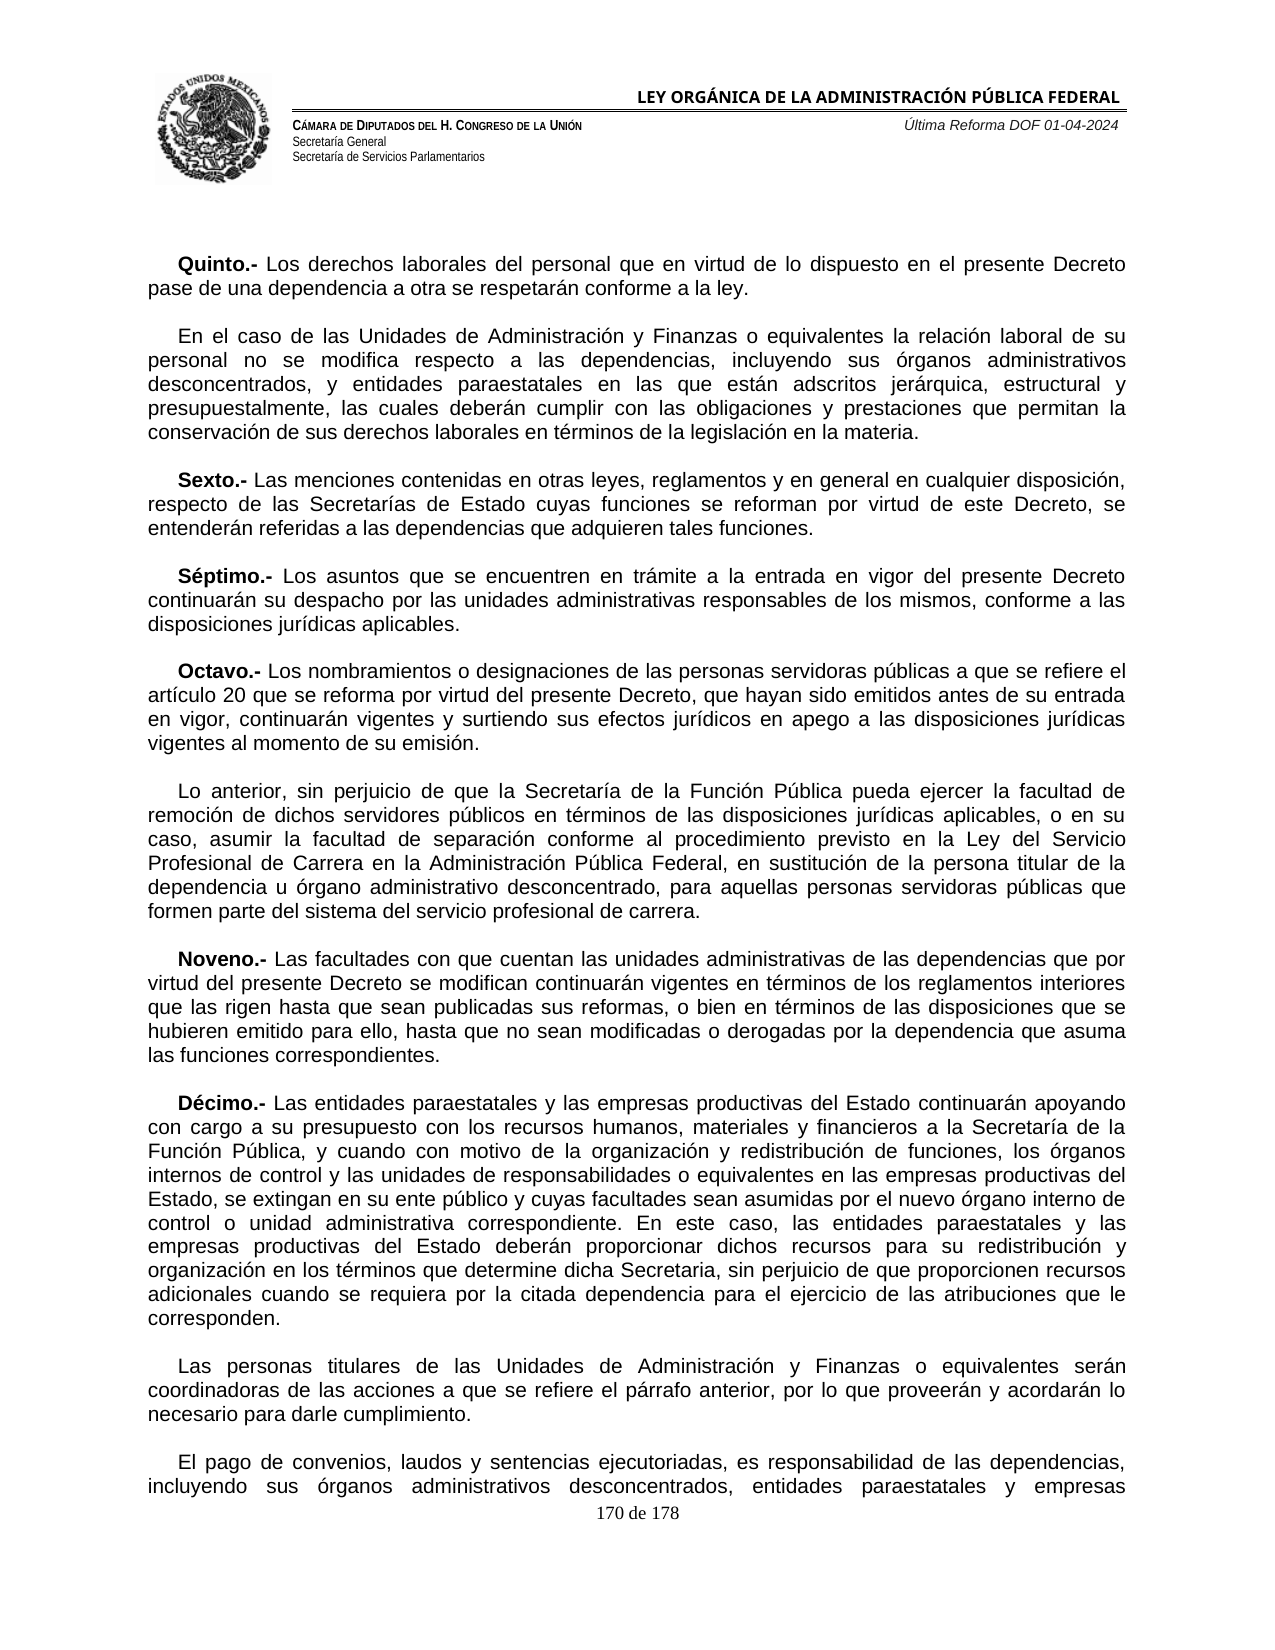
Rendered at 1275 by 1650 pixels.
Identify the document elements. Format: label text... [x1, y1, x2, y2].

text Décimo.- Las entidades paraestatales y las empresas productivas del Estado continuarán apoyando con cargo a su presupuesto con los recursos humanos, materiales y financieros a la Secretaría de la Función Pública, y cuando con motivo de la organización y redistribución de funciones, los órganos internos de control y las unidades de responsabilidades o equivalentes en las empresas productivas del Estado, se extingan en su ente público y cuyas facultades sean asumidas por el nuevo órgano interno de control o unidad administrativa correspondiente. En este caso, las entidades paraestatales y las empresas productivas del Estado deberán proporcionar dichos recursos para su redistribución y organización en los términos que determine dicha Secretaria, sin perjuicio de que proporcionen recursos adicionales cuando se requiera por la citada dependencia para el ejercicio de las atribuciones que le corresponden. [148, 1091, 1127, 1330]
text Octavo.- Los nombramientos o designaciones de las personas servidoras públicas a que se refiere el artículo 20 que se reforma por virtud del presente Decreto, que hayan sido emitidos antes de su entrada en vigor, continuarán vigentes y surtiendo sus efectos jurídicos en apego a las disposiciones jurídicas vigentes al momento de su emisión. [148, 659, 1127, 755]
text El pago de convenios, laudos y sentencias ejecutoriadas, es responsabilidad de las dependencias, incluyendo sus órganos administrativos desconcentrados, entidades paraestatales y empresas [148, 1450, 1127, 1498]
text Las personas titulares de las Unidades de Administración y Finanzas o equivalentes serán coordinadoras de las acciones a que se refiere el párrafo anterior, por lo que proveerán y acordarán lo necesario para darle cumplimiento. [148, 1354, 1127, 1426]
text Lo anterior, sin perjuicio de que la Secretaría de la Función Pública pueda ejercer la facultad de remoción de dichos servidores públicos en términos de las disposiciones jurídicas aplicables, o en su caso, asumir la facultad de separación conforme al procedimiento previsto en la Ley del Servicio Profesional de Carrera en la Administración Pública Federal, en sustitución de la persona titular de la dependencia u órgano administrativo desconcentrado, para aquellas personas servidoras públicas que formen parte del sistema del servicio profesional de carrera. [148, 779, 1127, 923]
text En el caso de las Unidades de Administración y Finanzas o equivalentes la relación laboral de su personal no se modifica respecto a las dependencias, incluyendo sus órganos administrativos desconcentrados, y entidades paraestatales en las que están adscritos jerárquica, estructural y presupuestalmente, las cuales deberán cumplir con las obligaciones y prestaciones que permitan la conservación de sus derechos laborales en términos de la legislación en la materia. [148, 324, 1127, 444]
text Noveno.- Las facultades con que cuentan las unidades administrativas de las dependencias que por virtud del presente Decreto se modifican continuarán vigentes en términos de los reglamentos interiores que las rigen hasta que sean publicadas sus reformas, o bien en términos de las disposiciones que se hubieren emitido para ello, hasta que no sean modificadas o derogadas por la dependencia que asuma las funciones correspondientes. [148, 947, 1127, 1067]
text Sexto.- Las menciones contenidas en otras leyes, reglamentos y en general en cualquier disposición, respecto de las Secretarías de Estado cuyas funciones se reforman por virtud de este Decreto, se entenderán referidas a las dependencias que adquieren tales funciones. [148, 468, 1127, 539]
text Quinto.- Los derechos laborales del personal que en virtud de lo dispuesto en el presente Decreto pase de una dependencia a otra se respetarán conforme a la ley. [148, 252, 1127, 300]
text Séptimo.- Los asuntos que se encuentren en trámite a la entrada en vigor del presente Decreto continuarán su despacho por las unidades administrativas responsables de los mismos, conforme a las disposiciones jurídicas aplicables. [148, 563, 1127, 635]
